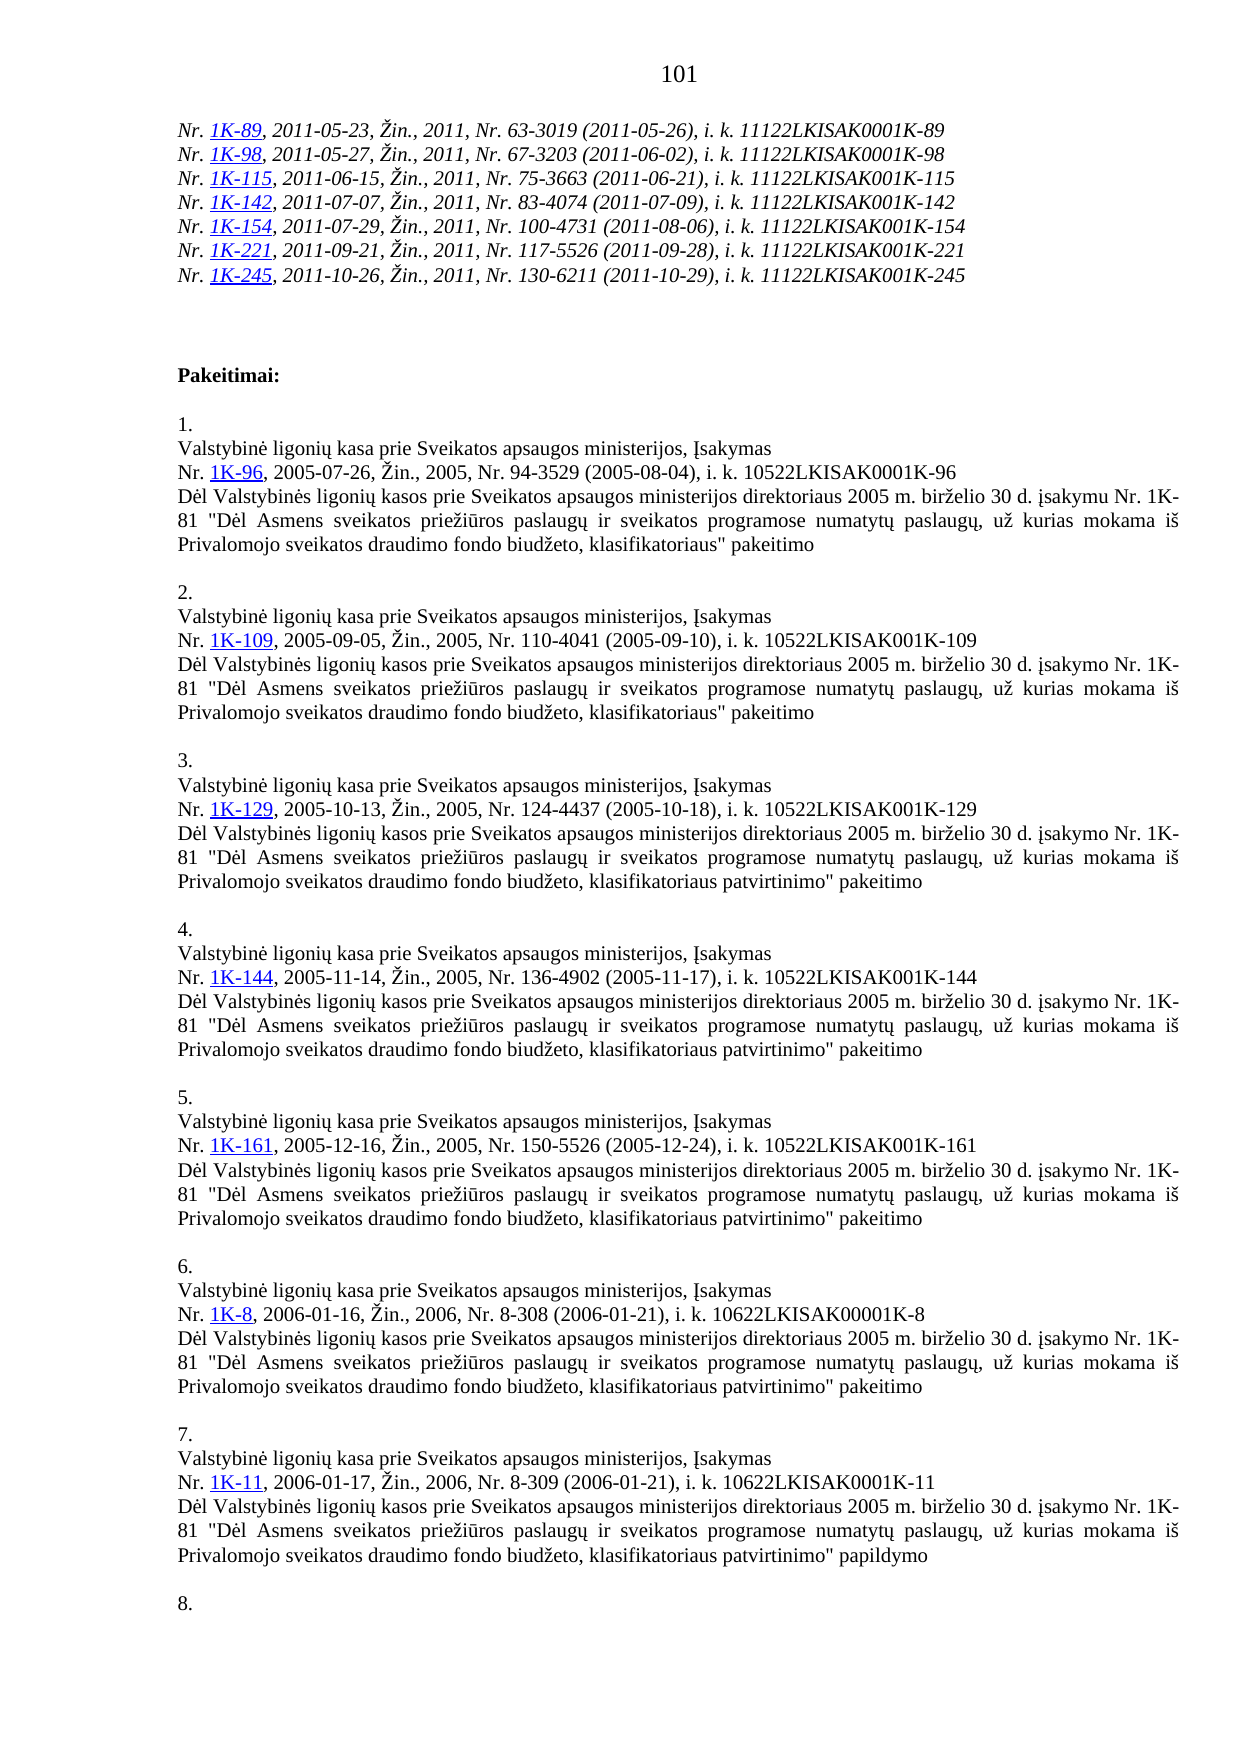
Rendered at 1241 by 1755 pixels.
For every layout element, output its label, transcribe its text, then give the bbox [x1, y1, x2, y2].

text 5. [177, 1085, 1181, 1109]
text Nr. 1K-129, 2005-10-13, Žin., 2005, Nr. 124-4437 (2005-10-18), i. k. 10522LKISAK001K-129 [177, 797, 1181, 821]
text Dėl Valstybinės ligonių kasos prie Sveikatos apsaugos ministerijos direktoriaus 2005 m. birželio 30 d. įsakymo Nr. 1K- 81 "Dėl Asmens sveikatos priežiūros paslaugų ir sveikatos programose numatytų paslaugų, už kurias mokama iš Privalomojo sveikatos draudimo fondo biudžeto, klasifikatoriaus patvirtinimo" pakeitimo [177, 1326, 1181, 1398]
text 2. [177, 580, 1181, 604]
text Dėl Valstybinės ligonių kasos prie Sveikatos apsaugos ministerijos direktoriaus 2005 m. birželio 30 d. įsakymu Nr. 1K-81 "Dėl Asmens sveikatos priežiūros paslaugų ir sveikatos programose numatytų paslaugų, už kurias mokama iš Privalomojo sveikatos draudimo fondo biudžeto, klasifikatoriaus" pakeitimo [177, 484, 1181, 556]
text Nr. 1K-98, 2011-05-27, Žin., 2011, Nr. 67-3203 (2011-06-02), i. k. 11122LKISAK0001K-98 [177, 142, 1181, 166]
text Dėl Valstybinės ligonių kasos prie Sveikatos apsaugos ministerijos direktoriaus 2005 m. birželio 30 d. įsakymo Nr. 1K-81 "Dėl Asmens sveikatos priežiūros paslaugų ir sveikatos programose numatytų paslaugų, už kurias mokama iš Privalomojo sveikatos draudimo fondo biudžeto, klasifikatoriaus" pakeitimo [177, 652, 1181, 724]
text Nr. 1K-221, 2011-09-21, Žin., 2011, Nr. 117-5526 (2011-09-28), i. k. 11122LKISAK001K-221 [177, 238, 1181, 262]
text Nr. 1K-89, 2011-05-23, Žin., 2011, Nr. 63-3019 (2011-05-26), i. k. 11122LKISAK0001K-89 [177, 118, 1181, 142]
text Valstybinė ligonių kasa prie Sveikatos apsaugos ministerijos, Įsakymas [177, 941, 1181, 965]
text Valstybinė ligonių kasa prie Sveikatos apsaugos ministerijos, Įsakymas [177, 1109, 1181, 1133]
text 4. [177, 917, 1181, 941]
text Nr. 1K-161, 2005-12-16, Žin., 2005, Nr. 150-5526 (2005-12-24), i. k. 10522LKISAK001K-161 [177, 1133, 1181, 1157]
text Nr. 1K-109, 2005-09-05, Žin., 2005, Nr. 110-4041 (2005-09-10), i. k. 10522LKISAK001K-109 [177, 628, 1181, 652]
text Valstybinė ligonių kasa prie Sveikatos apsaugos ministerijos, Įsakymas [177, 772, 1181, 797]
text Dėl Valstybinės ligonių kasos prie Sveikatos apsaugos ministerijos direktoriaus 2005 m. birželio 30 d. įsakymo Nr. 1K-81 "Dėl Asmens sveikatos priežiūros paslaugų ir sveikatos programose numatytų paslaugų, už kurias mokama iš Privalomojo sveikatos draudimo fondo biudžeto, klasifikatoriaus patvirtinimo" pakeitimo [177, 989, 1181, 1061]
text Pakeitimai: [177, 363, 1181, 387]
text Dėl Valstybinės ligonių kasos prie Sveikatos apsaugos ministerijos direktoriaus 2005 m. birželio 30 d. įsakymo Nr. 1K-81 "Dėl Asmens sveikatos priežiūros paslaugų ir sveikatos programose numatytų paslaugų, už kurias mokama iš Privalomojo sveikatos draudimo fondo biudžeto, klasifikatoriaus patvirtinimo" pakeitimo [177, 1157, 1181, 1230]
text 6. [177, 1254, 1181, 1278]
text Valstybinė ligonių kasa prie Sveikatos apsaugos ministerijos, Įsakymas [177, 436, 1181, 460]
text 3. [177, 748, 1181, 772]
text 7. [177, 1422, 1181, 1446]
text Dėl Valstybinės ligonių kasos prie Sveikatos apsaugos ministerijos direktoriaus 2005 m. birželio 30 d. įsakymo Nr. 1K- 81 "Dėl Asmens sveikatos priežiūros paslaugų ir sveikatos programose numatytų paslaugų, už kurias mokama iš Privalomojo sveikatos draudimo fondo biudžeto, klasifikatoriaus patvirtinimo" papildymo [177, 1494, 1181, 1567]
text Nr. 1K-11, 2006-01-17, Žin., 2006, Nr. 8-309 (2006-01-21), i. k. 10622LKISAK0001K-11 [177, 1470, 1181, 1494]
text Valstybinė ligonių kasa prie Sveikatos apsaugos ministerijos, Įsakymas [177, 1278, 1181, 1302]
text Nr. 1K-154, 2011-07-29, Žin., 2011, Nr. 100-4731 (2011-08-06), i. k. 11122LKISAK001K-154 [177, 214, 1181, 238]
text Nr. 1K-144, 2005-11-14, Žin., 2005, Nr. 136-4902 (2005-11-17), i. k. 10522LKISAK001K-144 [177, 965, 1181, 989]
text Nr. 1K-96, 2005-07-26, Žin., 2005, Nr. 94-3529 (2005-08-04), i. k. 10522LKISAK0001K-96 [177, 460, 1181, 484]
text Dėl Valstybinės ligonių kasos prie Sveikatos apsaugos ministerijos direktoriaus 2005 m. birželio 30 d. įsakymo Nr. 1K-81 "Dėl Asmens sveikatos priežiūros paslaugų ir sveikatos programose numatytų paslaugų, už kurias mokama iš Privalomojo sveikatos draudimo fondo biudžeto, klasifikatoriaus patvirtinimo" pakeitimo [177, 821, 1181, 893]
text Valstybinė ligonių kasa prie Sveikatos apsaugos ministerijos, Įsakymas [177, 604, 1181, 628]
text Nr. 1K-245, 2011-10-26, Žin., 2011, Nr. 130-6211 (2011-10-29), i. k. 11122LKISAK001K-245 [177, 262, 1181, 287]
text Nr. 1K-8, 2006-01-16, Žin., 2006, Nr. 8-308 (2006-01-21), i. k. 10622LKISAK00001K-8 [177, 1302, 1181, 1326]
text 1. [177, 412, 1181, 436]
text Nr. 1K-142, 2011-07-07, Žin., 2011, Nr. 83-4074 (2011-07-09), i. k. 11122LKISAK001K-142 [177, 190, 1181, 214]
text Nr. 1K-115, 2011-06-15, Žin., 2011, Nr. 75-3663 (2011-06-21), i. k. 11122LKISAK001K-115 [177, 166, 1181, 190]
text Valstybinė ligonių kasa prie Sveikatos apsaugos ministerijos, Įsakymas [177, 1446, 1181, 1470]
text 8. [177, 1591, 1181, 1615]
